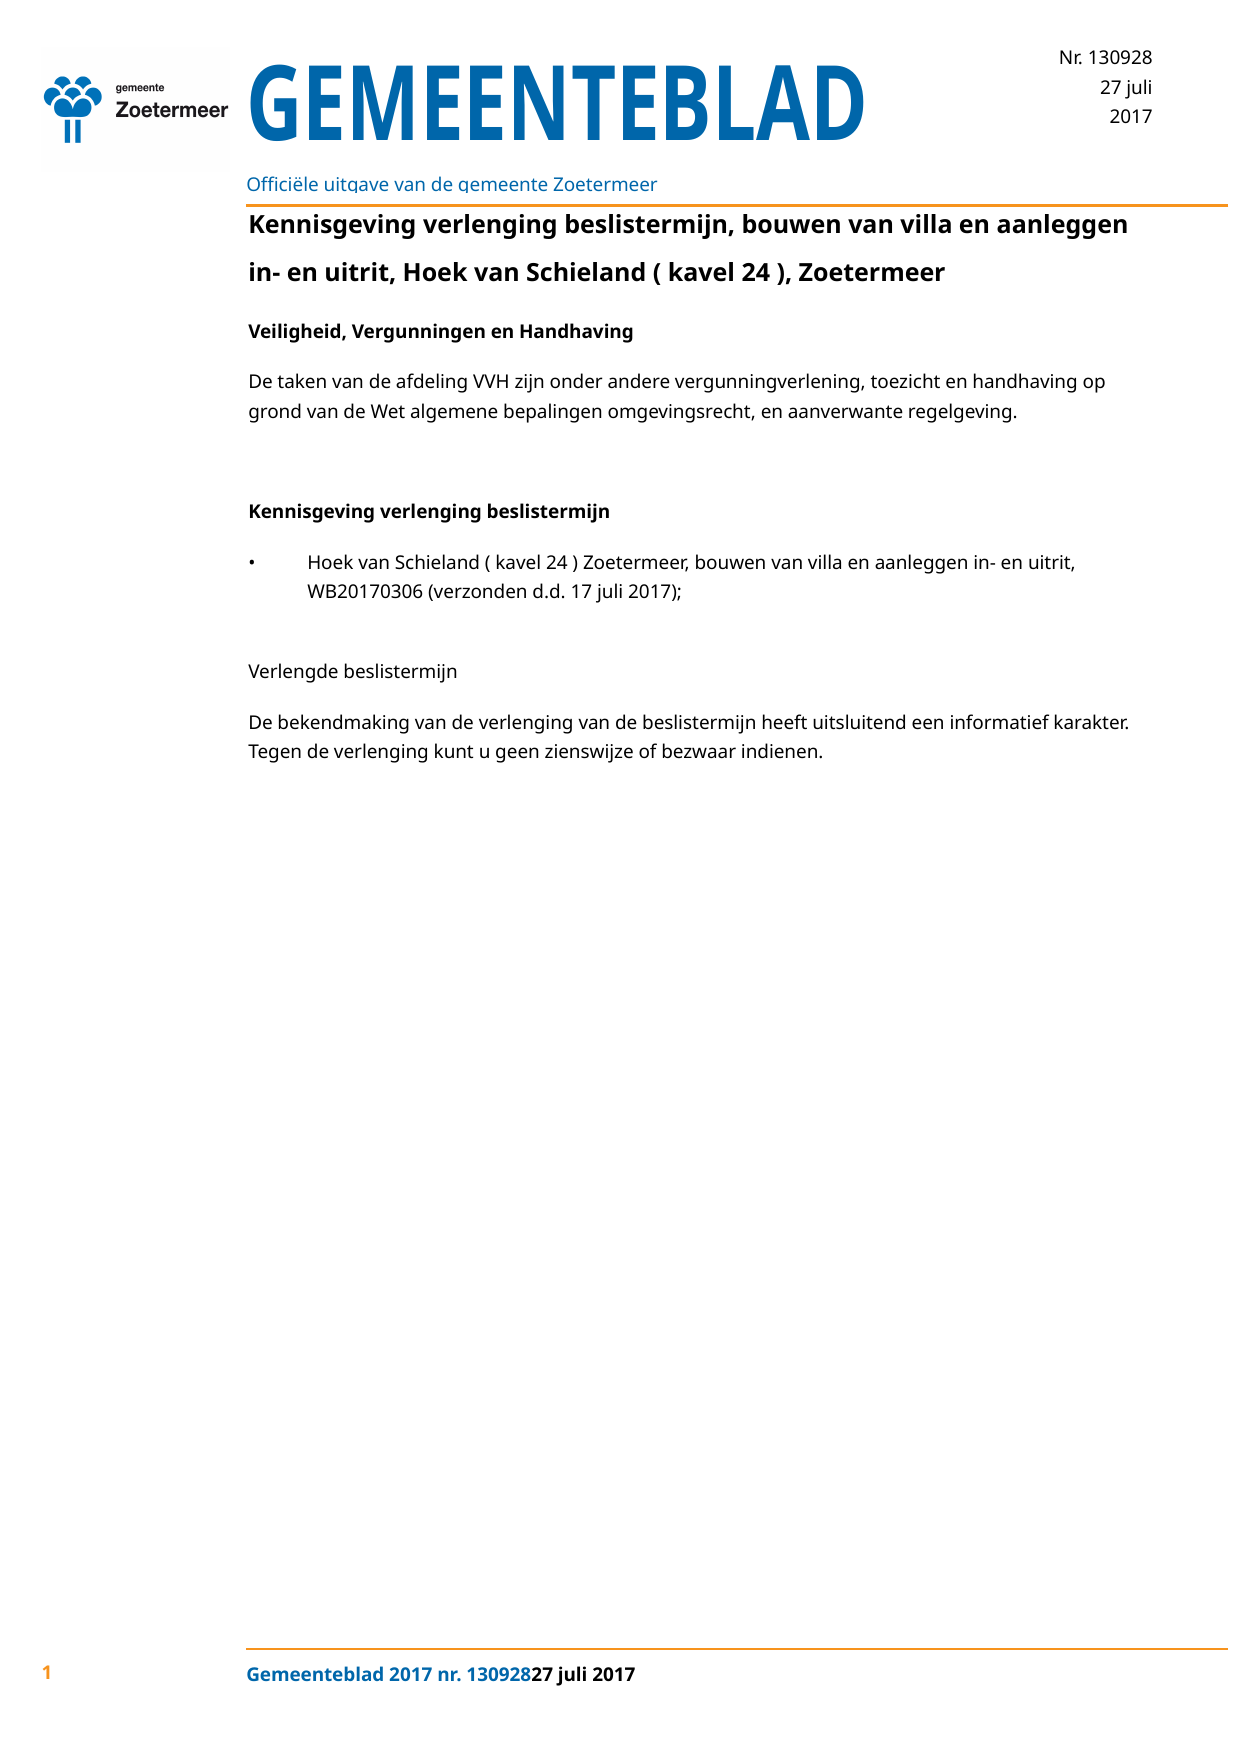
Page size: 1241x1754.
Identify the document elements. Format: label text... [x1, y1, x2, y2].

text Kennisgeving verlenging beslistermijn, bouwen van villa en aanleggen in- en uitrit, Hoek van Schieland ( kavel 24 ), Zoetermeer [248, 207, 1152, 288]
text Verlengde beslistermijn [248, 659, 1152, 684]
picture [41, 47, 231, 172]
text De bekendmaking van de verlenging van de beslistermijn heeft uitsluitend een informatief karakter. Tegen de verlenging kunt u geen zienswijze of bezwaar indienen. [248, 709, 1152, 764]
text Kennisgeving verlenging beslistermijn [248, 499, 1152, 524]
text Veiligheid, Vergunningen en Handhaving [248, 318, 1152, 344]
text De taken van de afdeling VVH zijn onder andere vergunningverlening, toezicht en handhaving op grond van de Wet algemene bepalingen omgevingsrecht, en aanverwante regelgeving. [248, 368, 1152, 424]
list Hoek van Schieland ( kavel 24 ) Zoetermeer, bouwen van villa en aanleggen in- en uitrit, WB20170306 (verzonden d.d. 17 juli 2017); [248, 549, 1152, 604]
